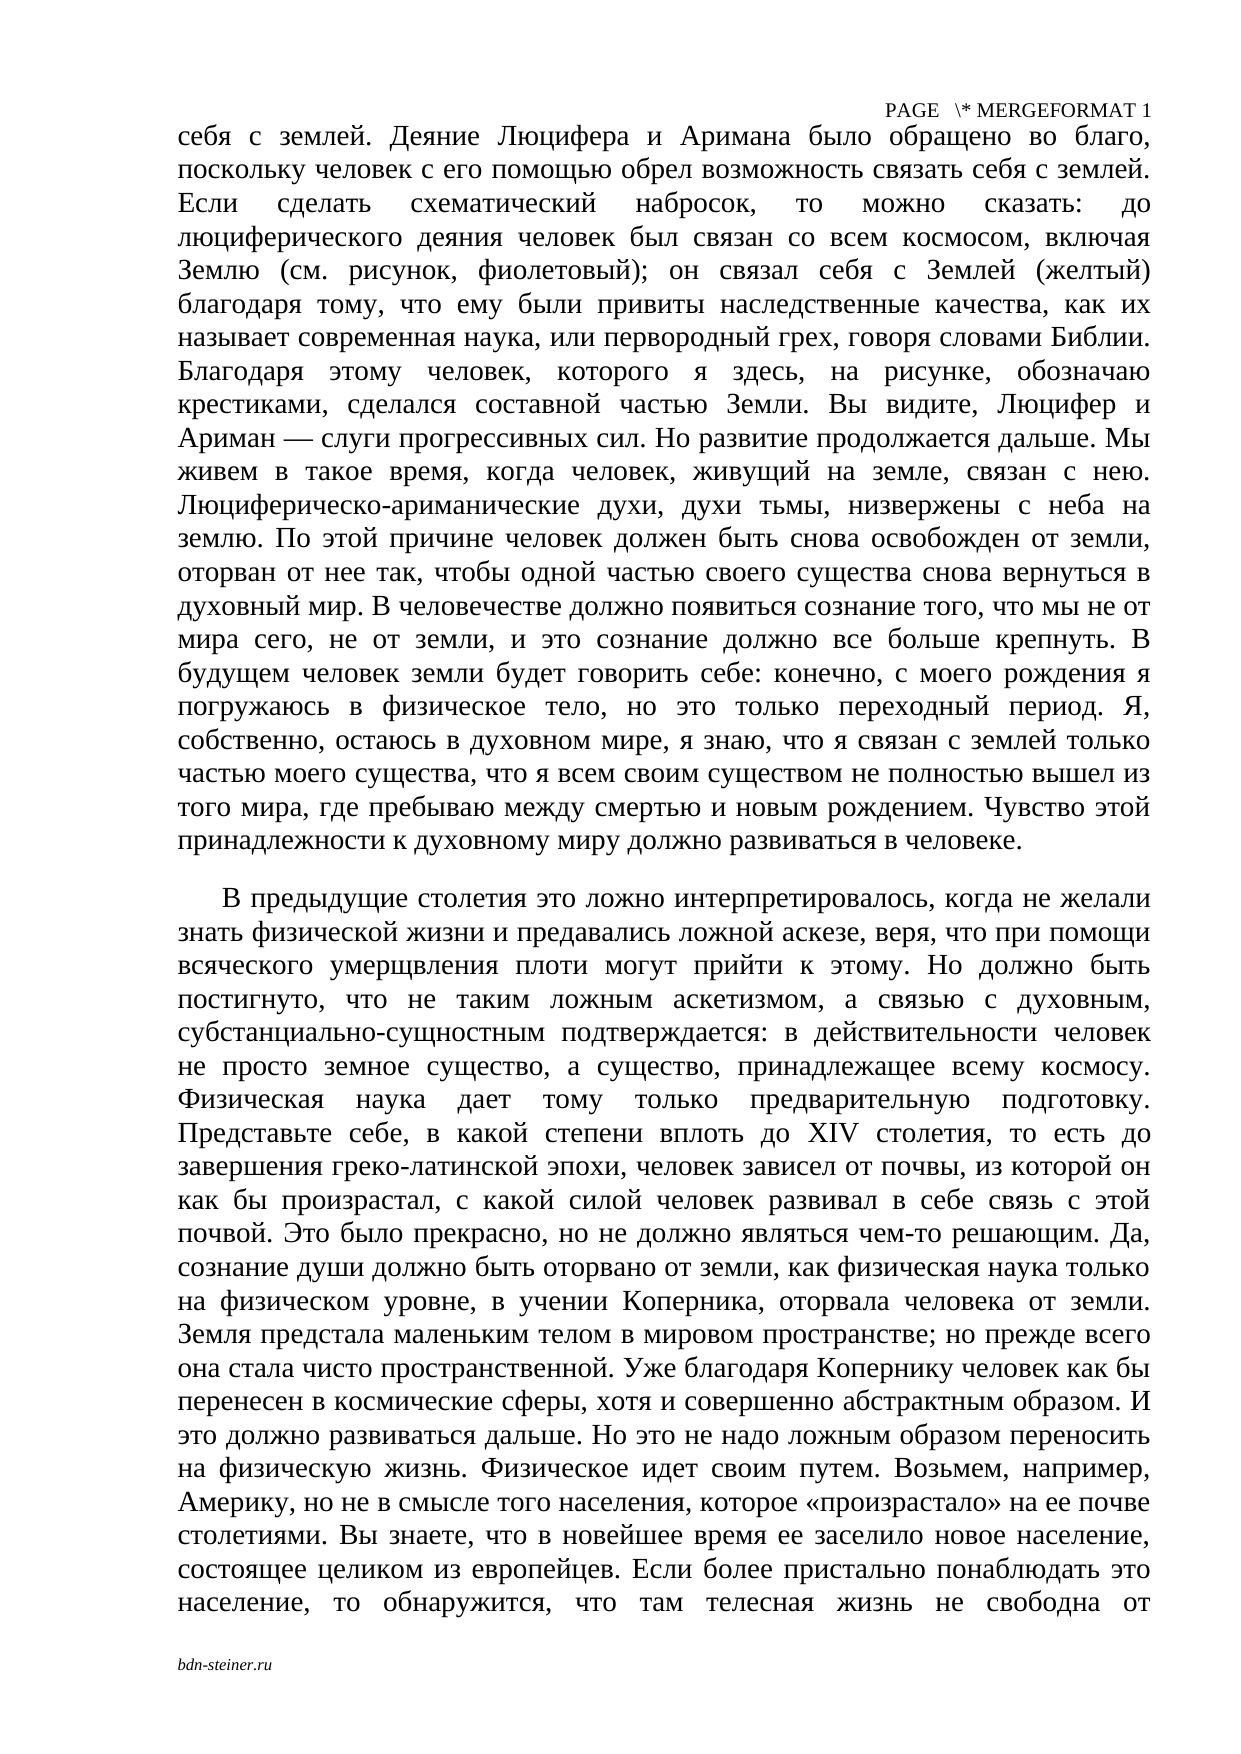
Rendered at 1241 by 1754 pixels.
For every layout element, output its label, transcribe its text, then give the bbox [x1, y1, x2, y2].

text В предыдущие столетия это ложно интерпретировалось, когда не желали знать физической жизни и предавались ложной аскезе, веря, что при помощи всяческого умерщвления плоти могут прийти к этому. Но должно быть постигнуто, что не таким ложным аскетизмом, а связью с духовным, субстанциально-сущностным подтверждается: в действительности человек не просто земное существо, а существо, принадлежащее всему космосу. Физическая наука дает тому только предварительную подготовку. Представьте себе, в какой степени вплоть до XIV столетия, то есть до завершения греко-латинской эпохи, человек зависел от почвы, из которой он как бы произрастал, с какой силой человек развивал в себе связь с этой почвой. Это было прекрасно, но не должно являться чем-то решающим. Да, сознание души должно быть оторвано от земли, как физическая наука только на физическом уровне, в учении Коперника, оторвала человека от земли. Земля предстала маленьким телом в мировом пространстве; но прежде всего она стала чисто пространственной. Уже благодаря Копернику человек как бы перенесен в космические сферы, хотя и совершенно абстрактным образом. И это должно развиваться дальше. Но это не надо ложным образом переносить на физическую жизнь. Физическое идет своим путем. Возьмем, например, Америку, но не в смысле того населения, которое «произрастало» на ее почве столетиями. Вы знаете, что в новейшее время ее заселило новое население, состоящее целиком из европейцев. Если более пристально понаблюдать это население, то обнаружится, что там телесная жизнь не свободна от [177, 880, 1152, 1618]
text себя с землей. Деяние Люцифера и Аримана было обращено во благо, поскольку человек с его помощью обрел возможность связать себя с землей. Если сделать схематический набросок, то можно сказать: до люциферического деяния человек был связан со всем космосом, включая Землю (см. рисунок, фиолетовый); он связал себя с Землей (желтый) благодаря тому, что ему были привиты наследственные качества, как их называет современная наука, или первородный грех, говоря словами Библии. Благодаря этому человек, которого я здесь, на рисунке, обозначаю крестиками, сделался составной частью Земли. Вы видите, Люцифер и Ариман — слуги прогрессивных сил. Но развитие продолжается дальше. Мы живем в такое время, когда человек, живущий на земле, связан с нею. Люциферическо-ариманические духи, духи тьмы, низвержены с неба на землю. По этой причине человек должен быть снова освобожден от земли, оторван от нее так, чтобы одной частью своего существа снова вернуться в духовный мир. В человечестве должно появиться сознание того, что мы не от мира сего, не от земли, и это сознание должно все больше крепнуть. В будущем человек земли будет говорить себе: конечно, с моего рождения я погружаюсь в физическое тело, но это только переходный период. Я, собственно, остаюсь в духовном мире, я знаю, что я связан с землей только частью моего существа, что я всем своим существом не полностью вышел из того мира, где пребываю между смертью и новым рождением. Чувство этой принадлежности к духовному миру должно развиваться в человеке. [177, 118, 1152, 856]
